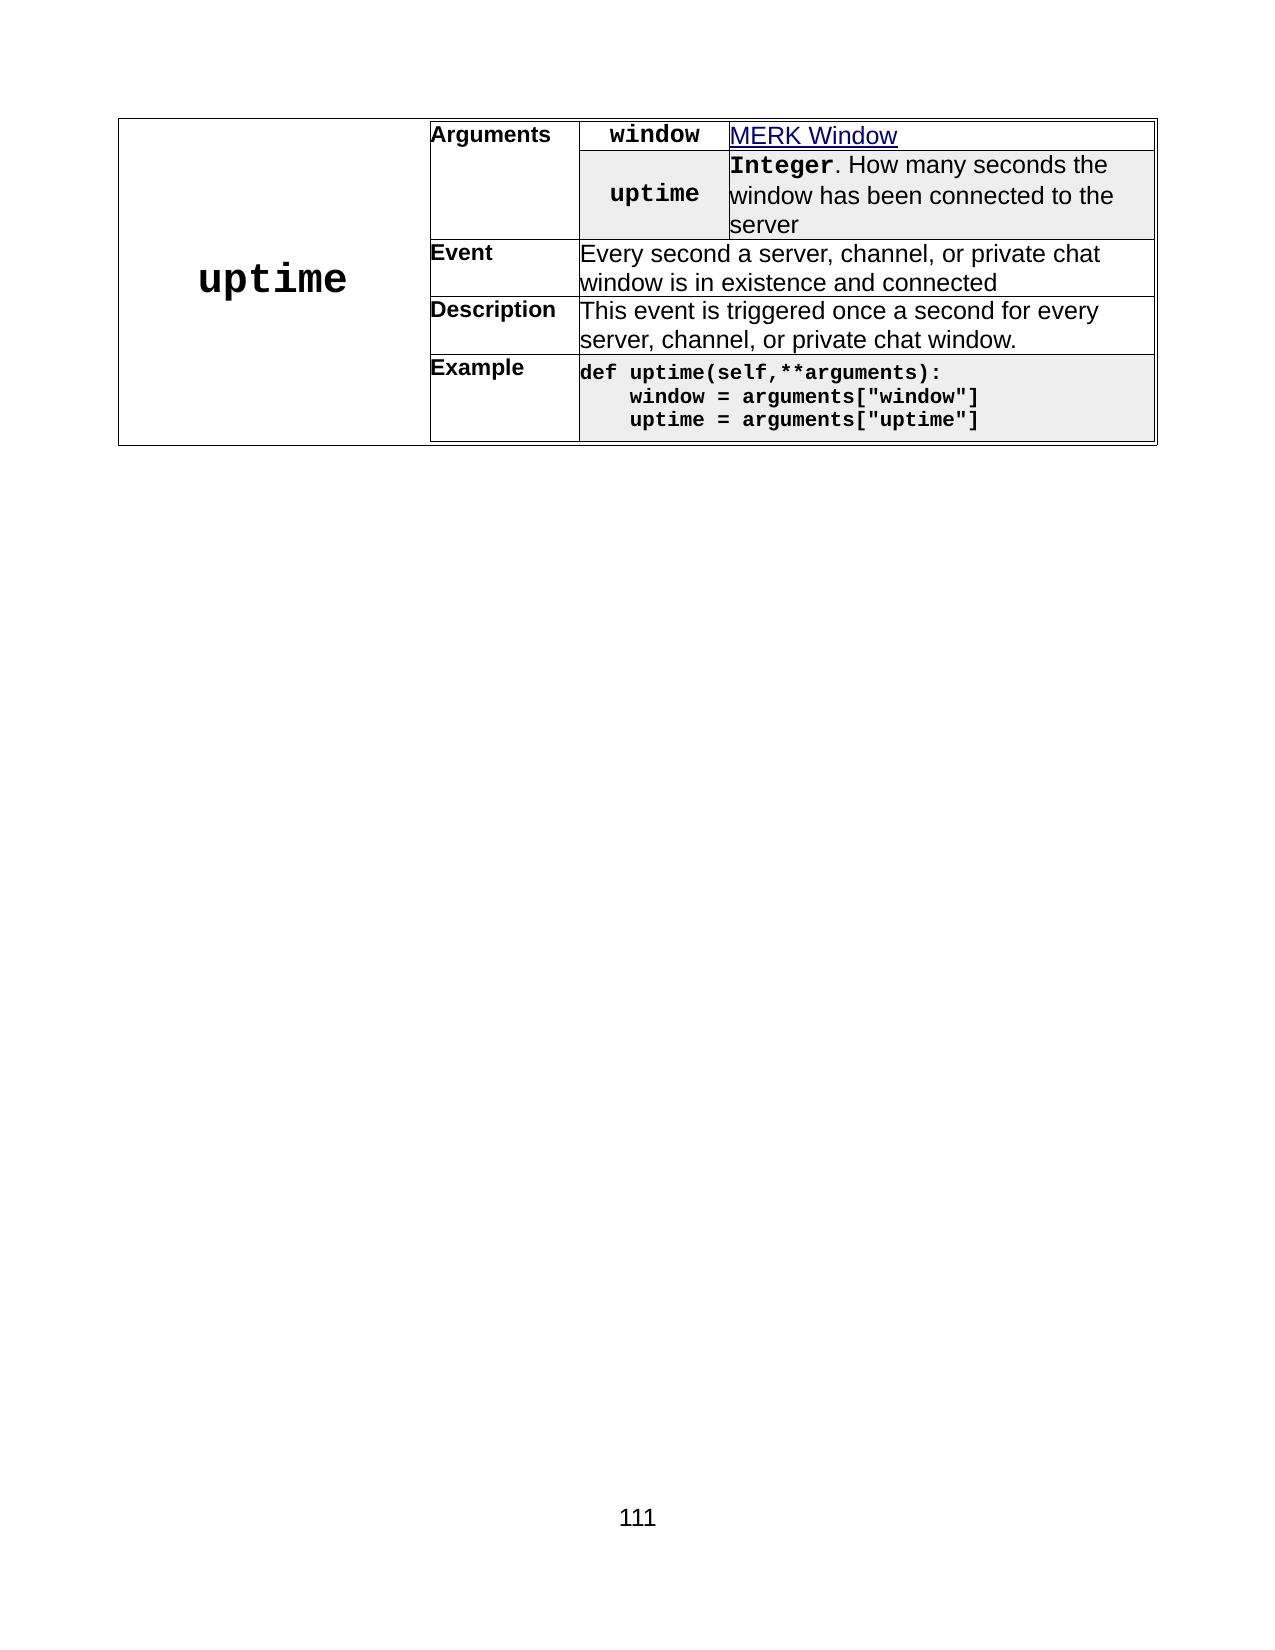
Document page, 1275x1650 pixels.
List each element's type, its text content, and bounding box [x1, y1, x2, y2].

table_header Arguments [431, 122, 579, 239]
table_cell Integer. How many seconds the window has been connected to the server [730, 151, 1154, 239]
table_cell Example [431, 355, 579, 441]
table_cell Event [431, 240, 579, 296]
table_header MERK Window [730, 122, 1154, 150]
table_header window [580, 122, 729, 150]
table_cell This event is triggered once a second for every server, channel, or private chat window. [580, 297, 1154, 354]
table_cell def uptime(self,**arguments): window = arguments["window"] uptime = arguments["uptime"] [580, 355, 1154, 441]
table_cell Description [431, 297, 579, 354]
table_cell uptime [580, 151, 729, 239]
table_cell Every second a server, channel, or private chat window is in existence and connected [580, 240, 1154, 296]
table_header uptime [119, 119, 427, 445]
table_header [427, 119, 1157, 445]
